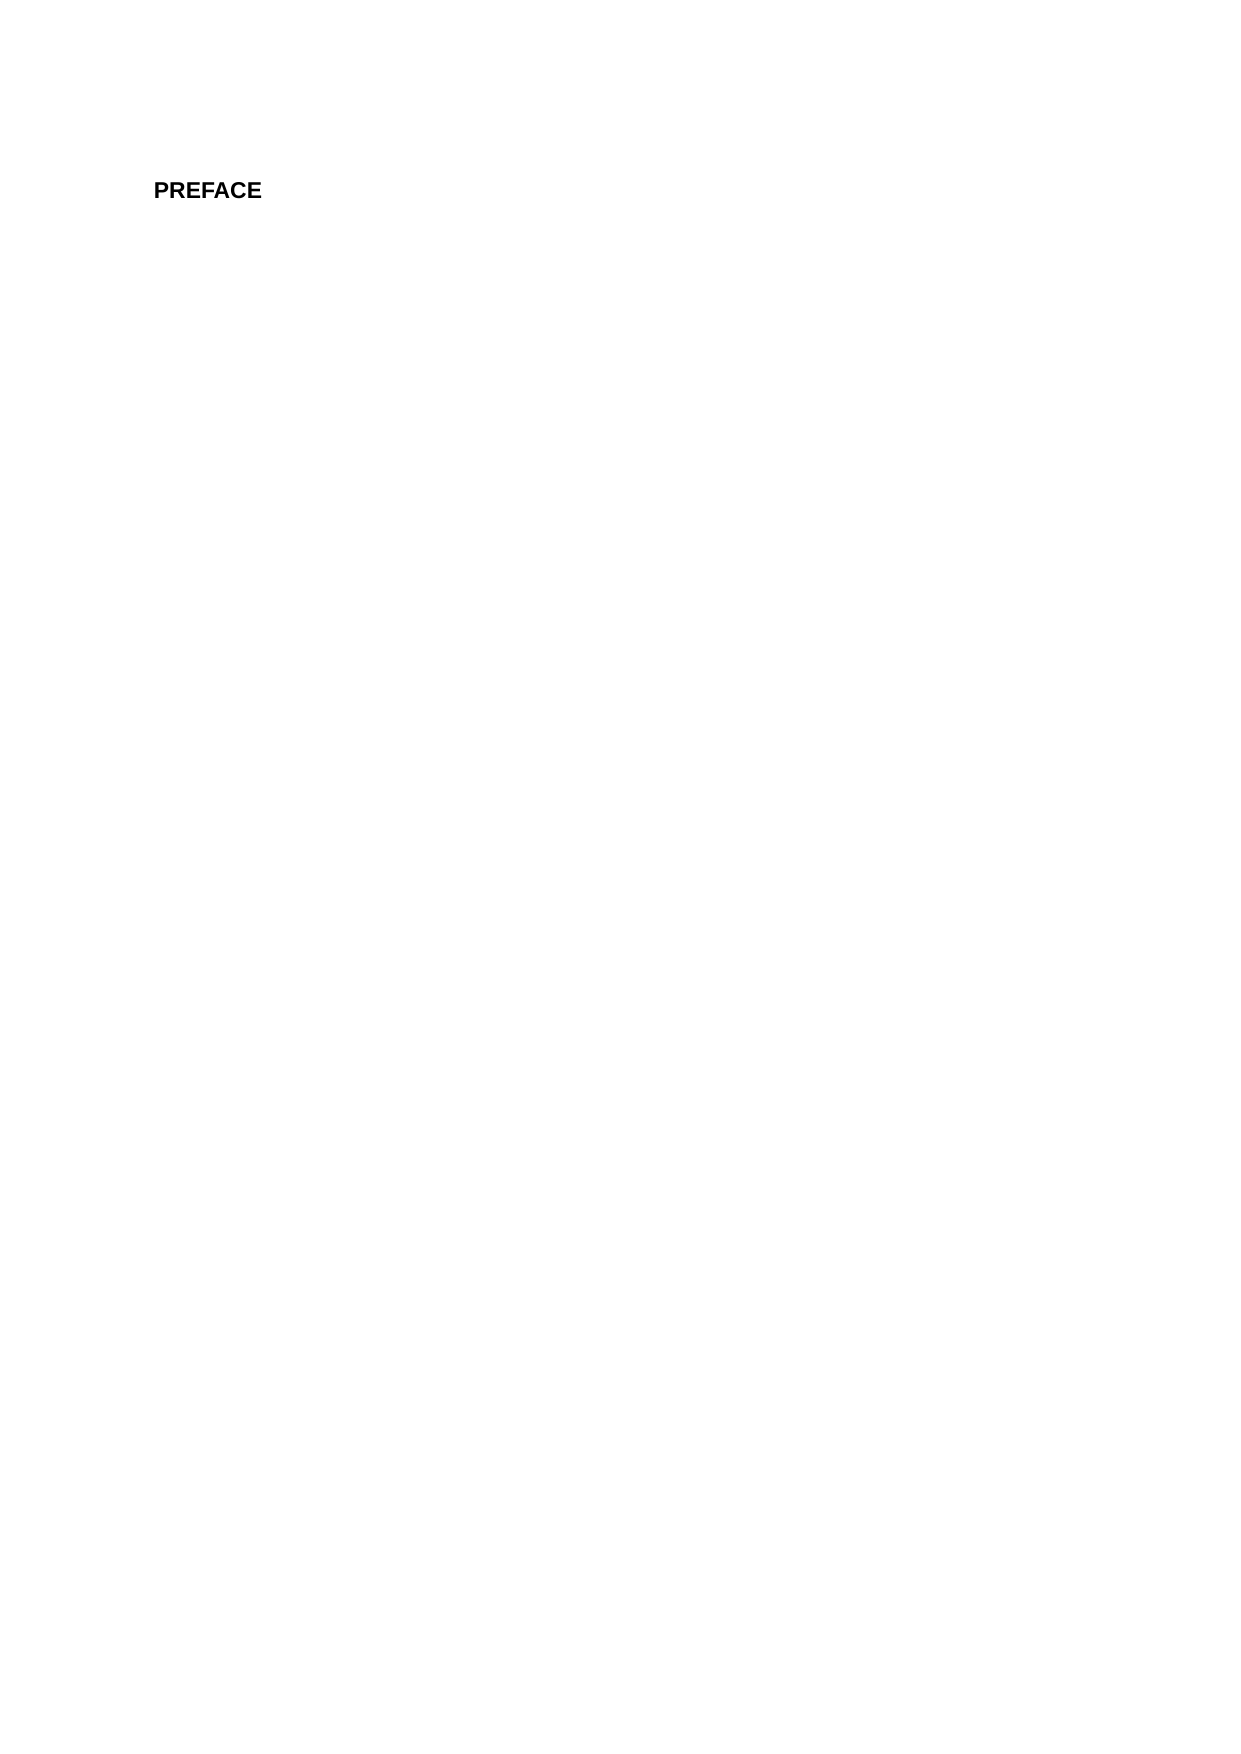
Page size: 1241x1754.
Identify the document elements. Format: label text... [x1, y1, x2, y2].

text PREFACE [154, 177, 1092, 203]
